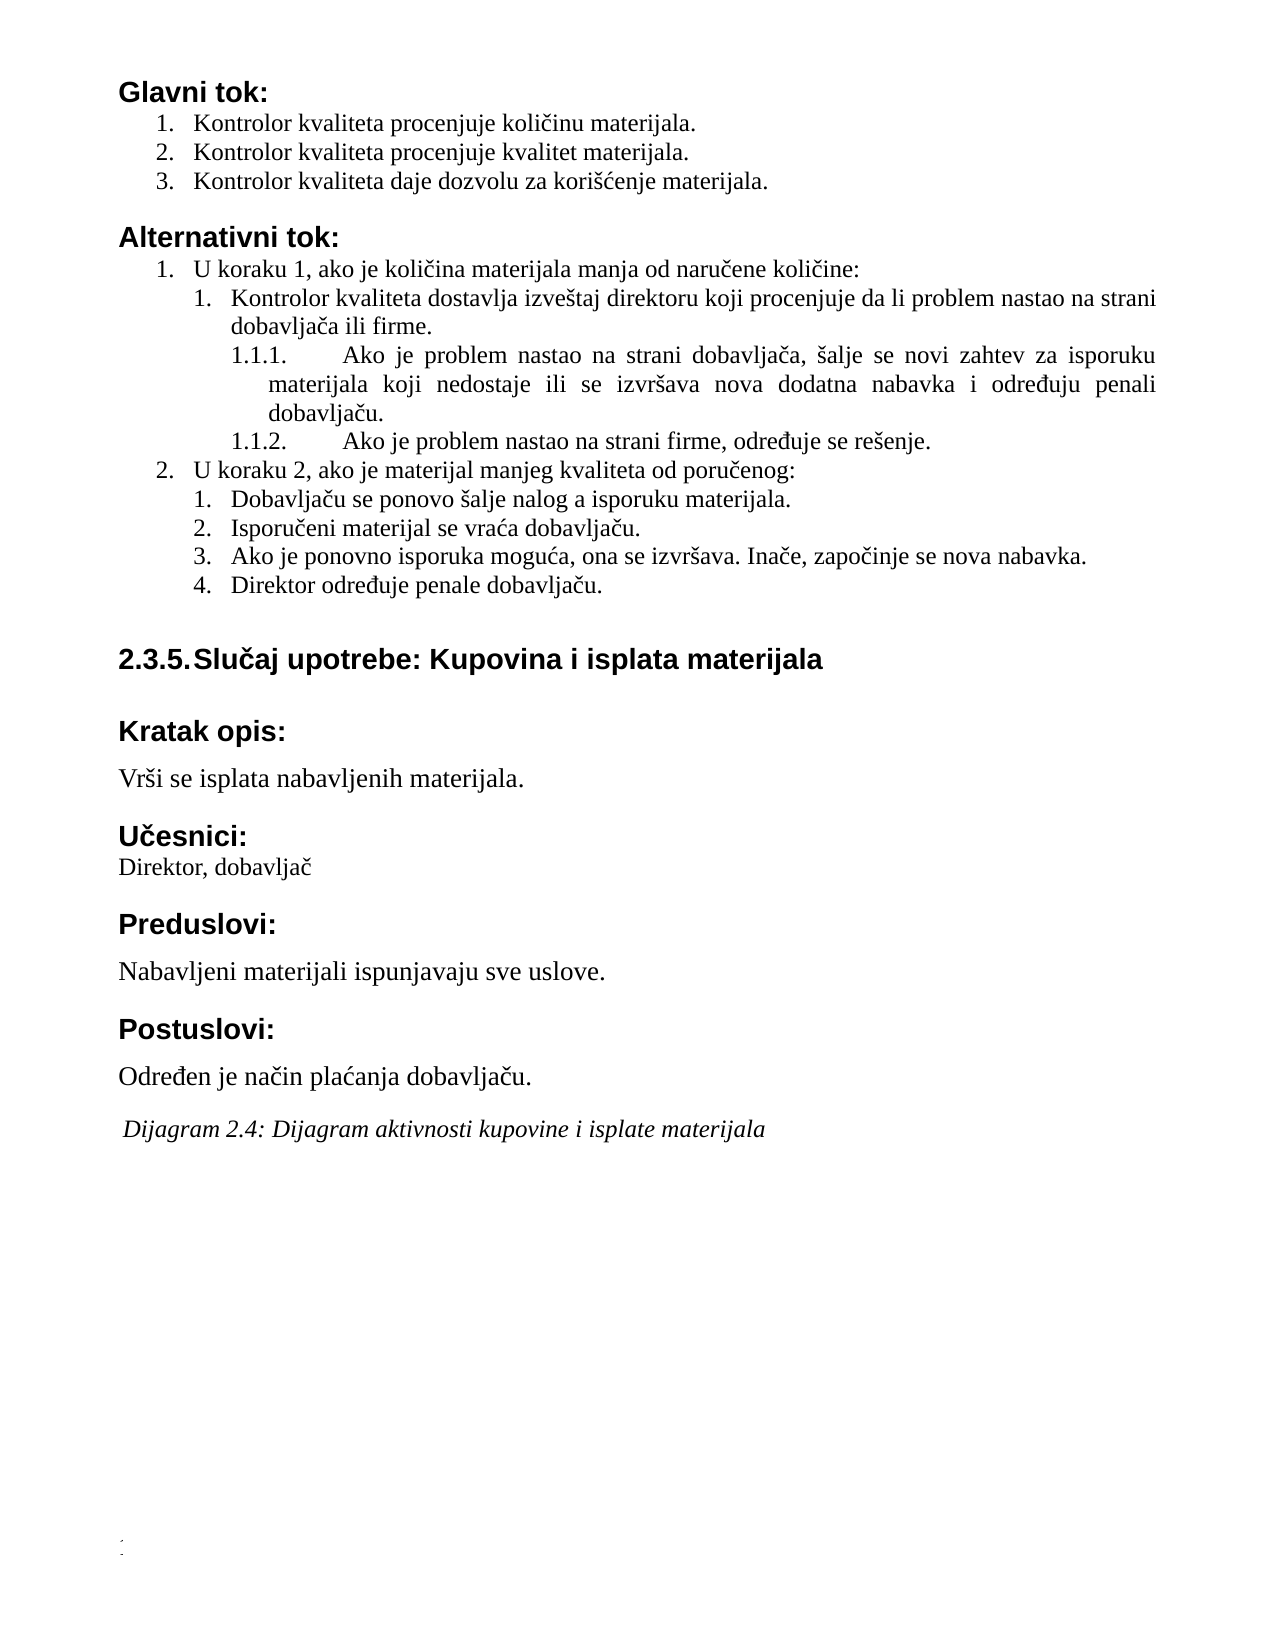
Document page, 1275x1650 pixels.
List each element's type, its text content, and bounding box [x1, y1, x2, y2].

list Dobavljaču se ponovo šalje nalog a isporuku materijala. [193, 484, 1157, 513]
subtitle Preduslovi: [118, 907, 1157, 940]
subtitle Slučaj upotrebe: Kupovina i isplata materijala [118, 642, 1157, 676]
list Ako je problem nastao na strani dobavljača, šalje se novi zahtev za isporuku materijala koji nedostaje ili se izvršava nova dodatna nabavka i određuju penali dobavljaču. [231, 340, 1157, 426]
list Kontrolor kvaliteta dostavlja izveštaj direktoru koji procenjuje da li problem nastao na strani dobavljača ili firme. [193, 283, 1157, 340]
subtitle Učesnici: [118, 819, 1157, 852]
subtitle Postuslovi: [118, 1012, 1157, 1046]
list U koraku 2, ako je materijal manjeg kvaliteta od poručenog: [156, 455, 1157, 484]
text Dijagram 2.4: Dijagram aktivnosti kupovine i isplate materijala [123, 1114, 1152, 1143]
text / [118, 1296, 123, 1325]
list Kontrolor kvaliteta procenjuje količinu materijala. [156, 108, 1157, 137]
text Određen je način plaćanja dobavljaču. [118, 1061, 1157, 1092]
list Kontrolor kvaliteta procenjuje kvalitet materijala. [156, 137, 1157, 166]
subtitle Kratak opis: [118, 714, 1157, 747]
list Isporučeni materijal se vraća dobavljaču. [193, 513, 1157, 541]
subtitle Glavni tok: [118, 75, 1157, 108]
text Direktor, dobavljač [118, 852, 1157, 881]
text / [1152, 1296, 1157, 1325]
list Ako je ponovno isporuka moguća, ona se izvršava. Inače, započinje se nova nabavka. [193, 541, 1157, 570]
list Kontrolor kvaliteta daje dozvolu za korišćenje materijala. [156, 166, 1157, 195]
subtitle Alternativni tok: [118, 220, 1157, 254]
list Ako je problem nastao na strani firme, određuje se rešenje. [231, 426, 1157, 455]
text Vrši se isplata nabavljenih materijala. [118, 762, 1157, 793]
text Nabavljeni materijali ispunjavaju sve uslove. [118, 955, 1157, 986]
list Direktor određuje penale dobavljaču. [193, 570, 1157, 599]
list U koraku 1, ako je količina materijala manja od naručene količine: [156, 254, 1157, 283]
